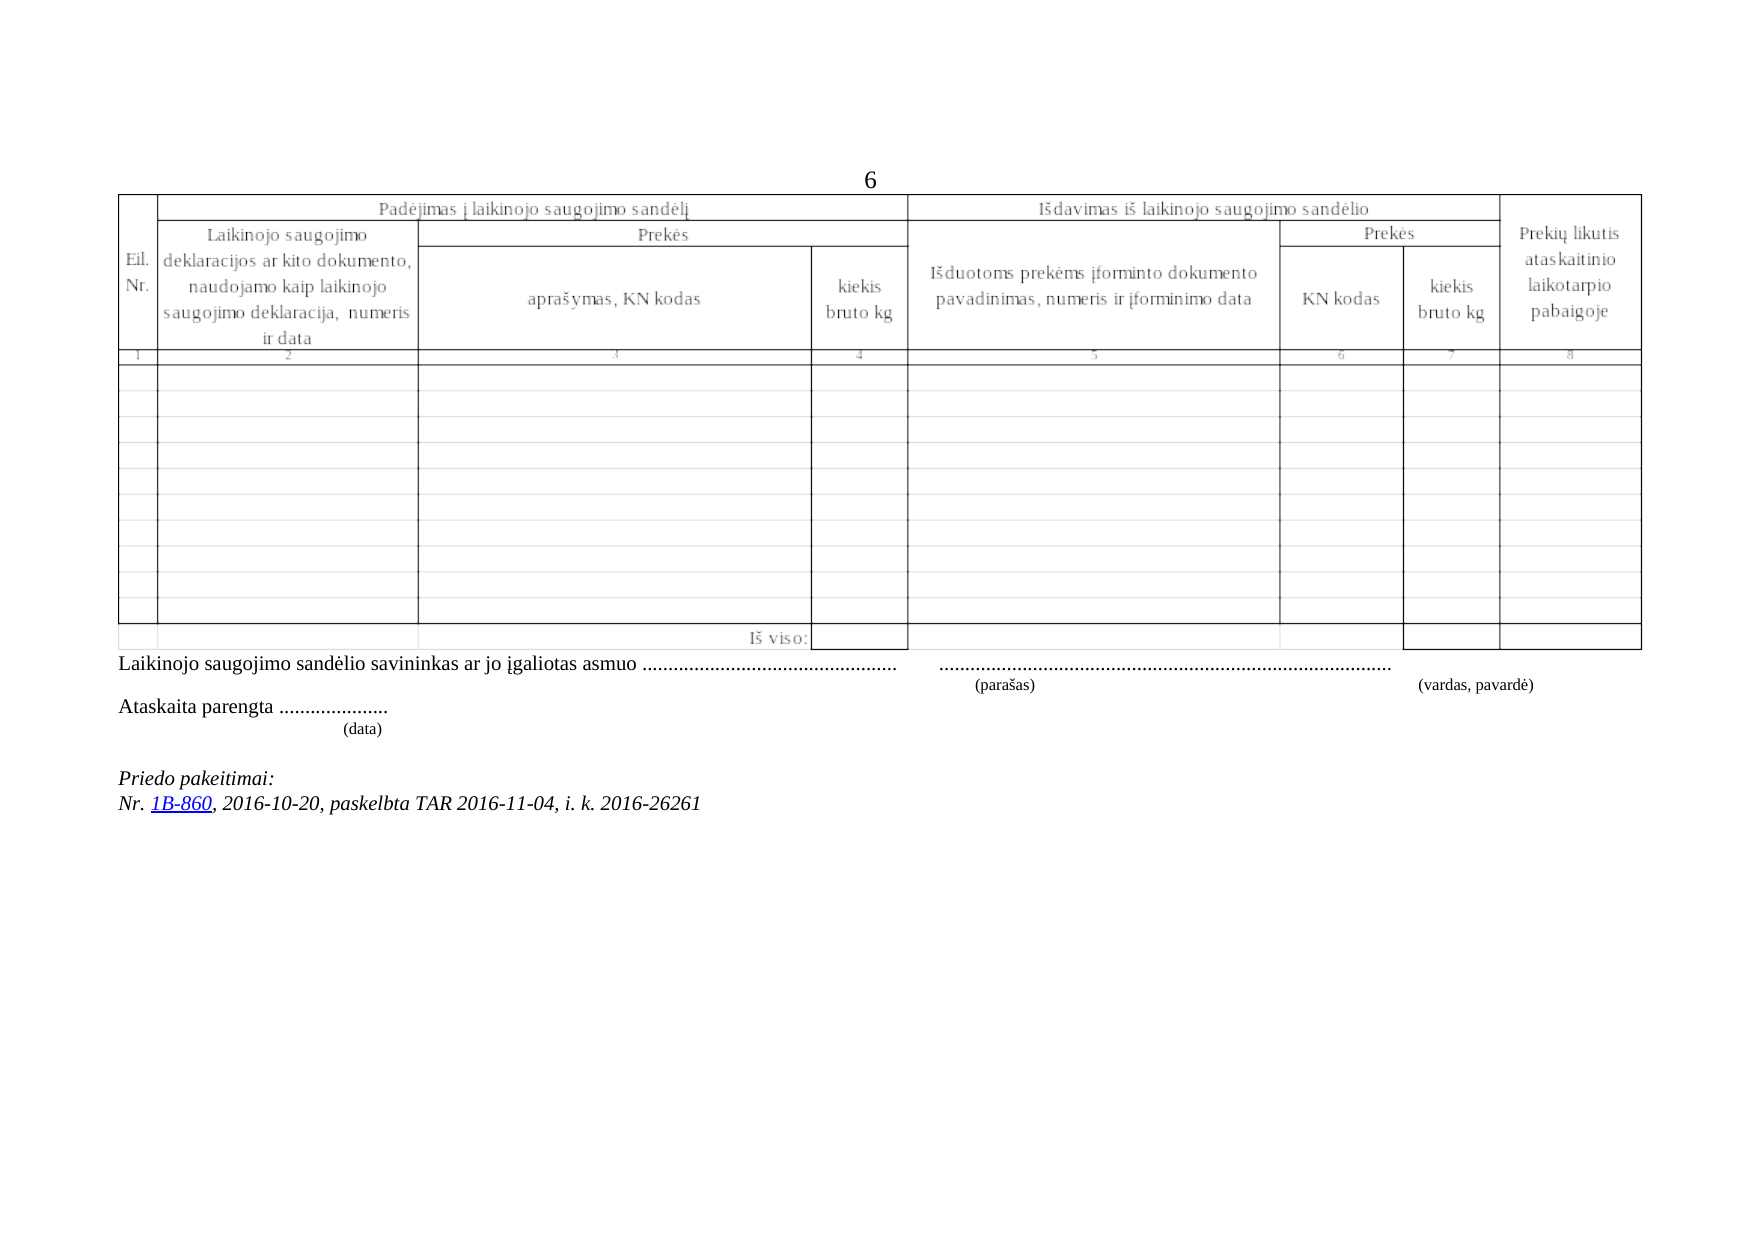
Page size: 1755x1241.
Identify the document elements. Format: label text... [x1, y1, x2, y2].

text (data) [118, 718, 1622, 738]
text (parašas) (vardas, pavardė) [943, 675, 1622, 694]
text Priedo pakeitimai: [118, 766, 1622, 790]
text Ataskaita parengta ..................... [118, 694, 1622, 718]
text Nr. 1B-860, 2016-10-20, paskelbta TAR 2016-11-04, i. k. 2016-26261 [118, 790, 1622, 814]
text Laikinojo saugojimo sandėlio savininkas ar jo įgaliotas asmuo ................................................. ....................................................................................... [118, 651, 1622, 675]
